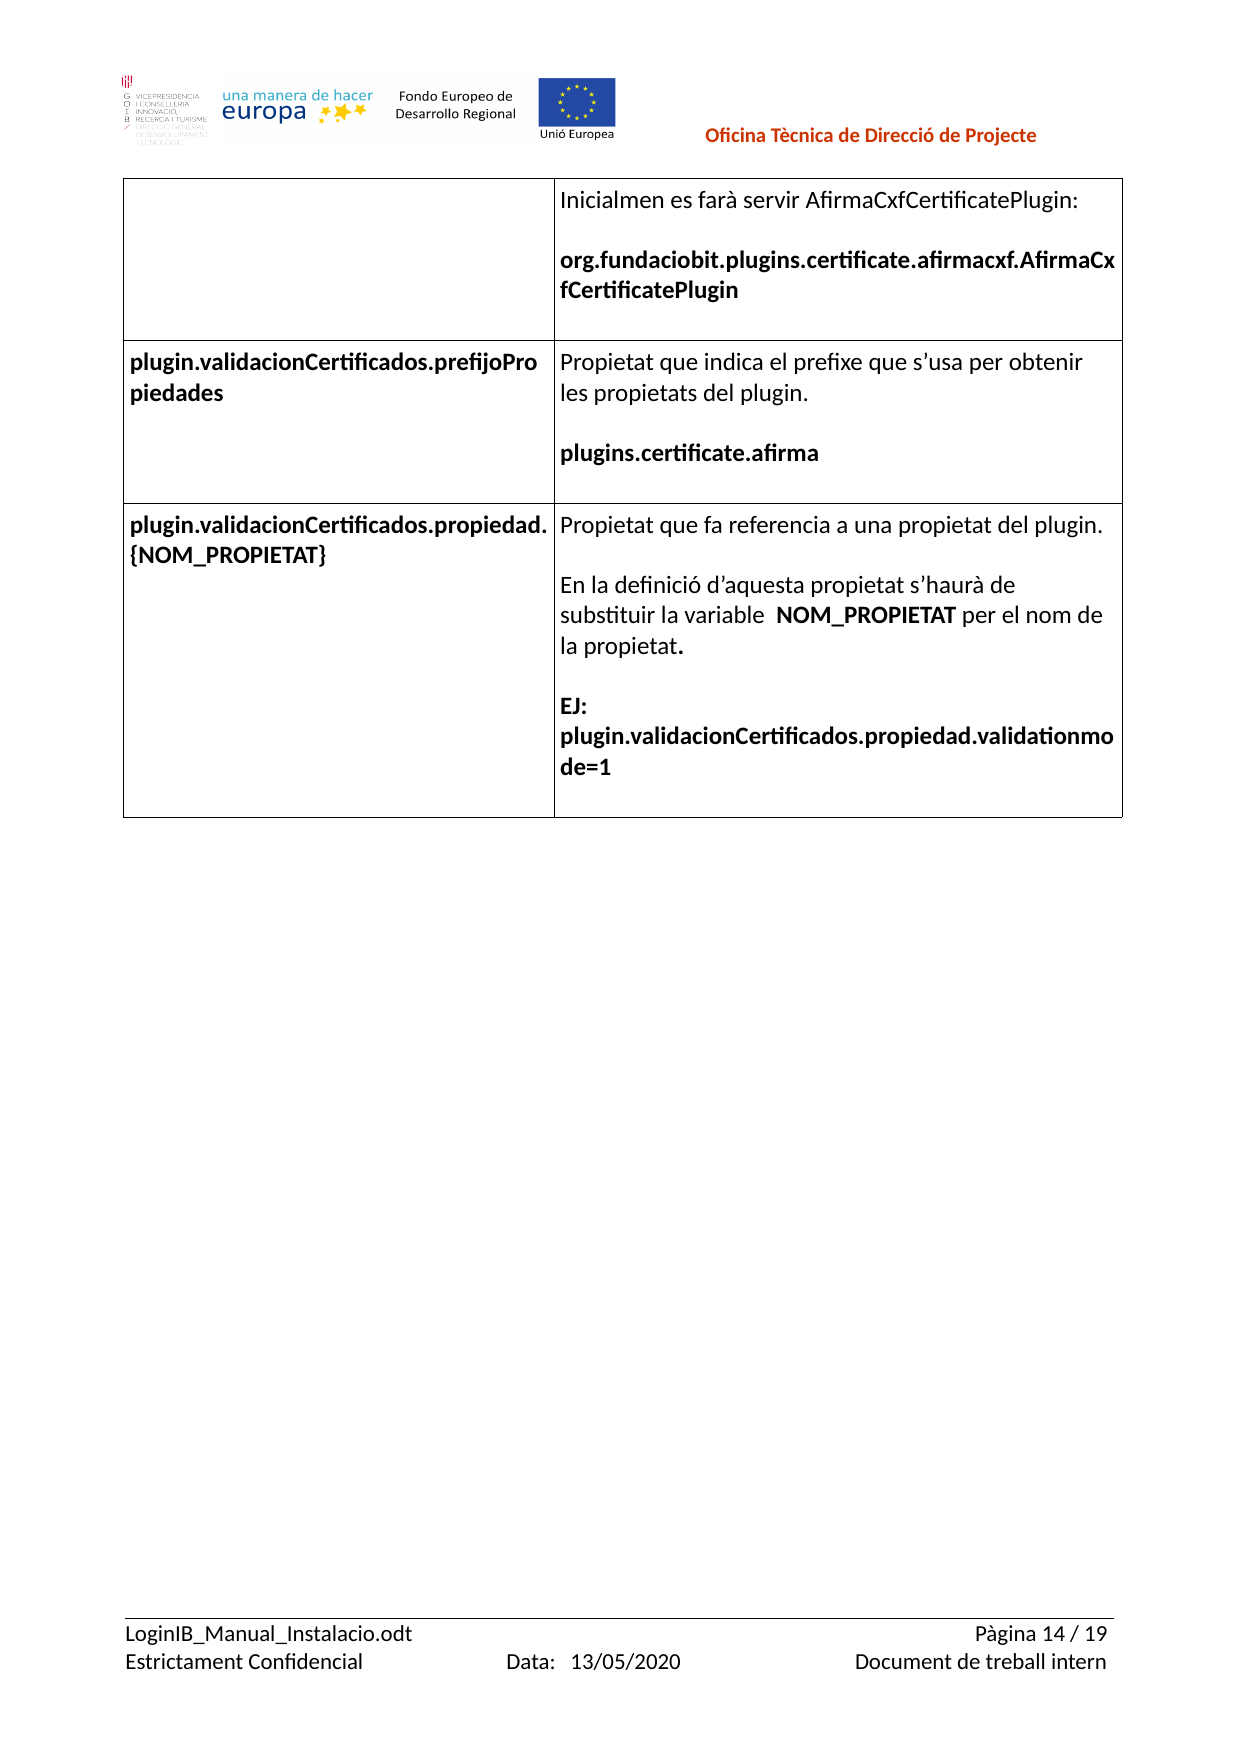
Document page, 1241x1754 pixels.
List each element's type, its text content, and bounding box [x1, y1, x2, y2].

picture [219, 73, 621, 147]
table_cell [124, 179, 554, 340]
table_cell plugin.validacionCertificados.prefijoPropiedades [124, 341, 554, 503]
table_cell Propietat que fa referencia a una propietat del plugin. En la definició d’aquesta propietat s’haurà de substituir la variable NOM_PROPIETAT per el nom de la propietat. EJ: plugin.validacionCertificados.propiedad.validationmode=1 [555, 504, 1122, 817]
picture [118, 73, 213, 147]
table_cell plugin.validacionCertificados.propiedad.{NOM_PROPIETAT} [124, 504, 554, 817]
table_cell Inicialmen es farà servir AfirmaCxfCertificatePlugin: org.fundaciobit.plugins.certificate.afirmacxf.AfirmaCxfCertificatePlugin [555, 179, 1122, 340]
table_cell Propietat que indica el prefixe que s’usa per obtenir les propietats del plugin. plugins.certificate.afirma [555, 341, 1122, 503]
